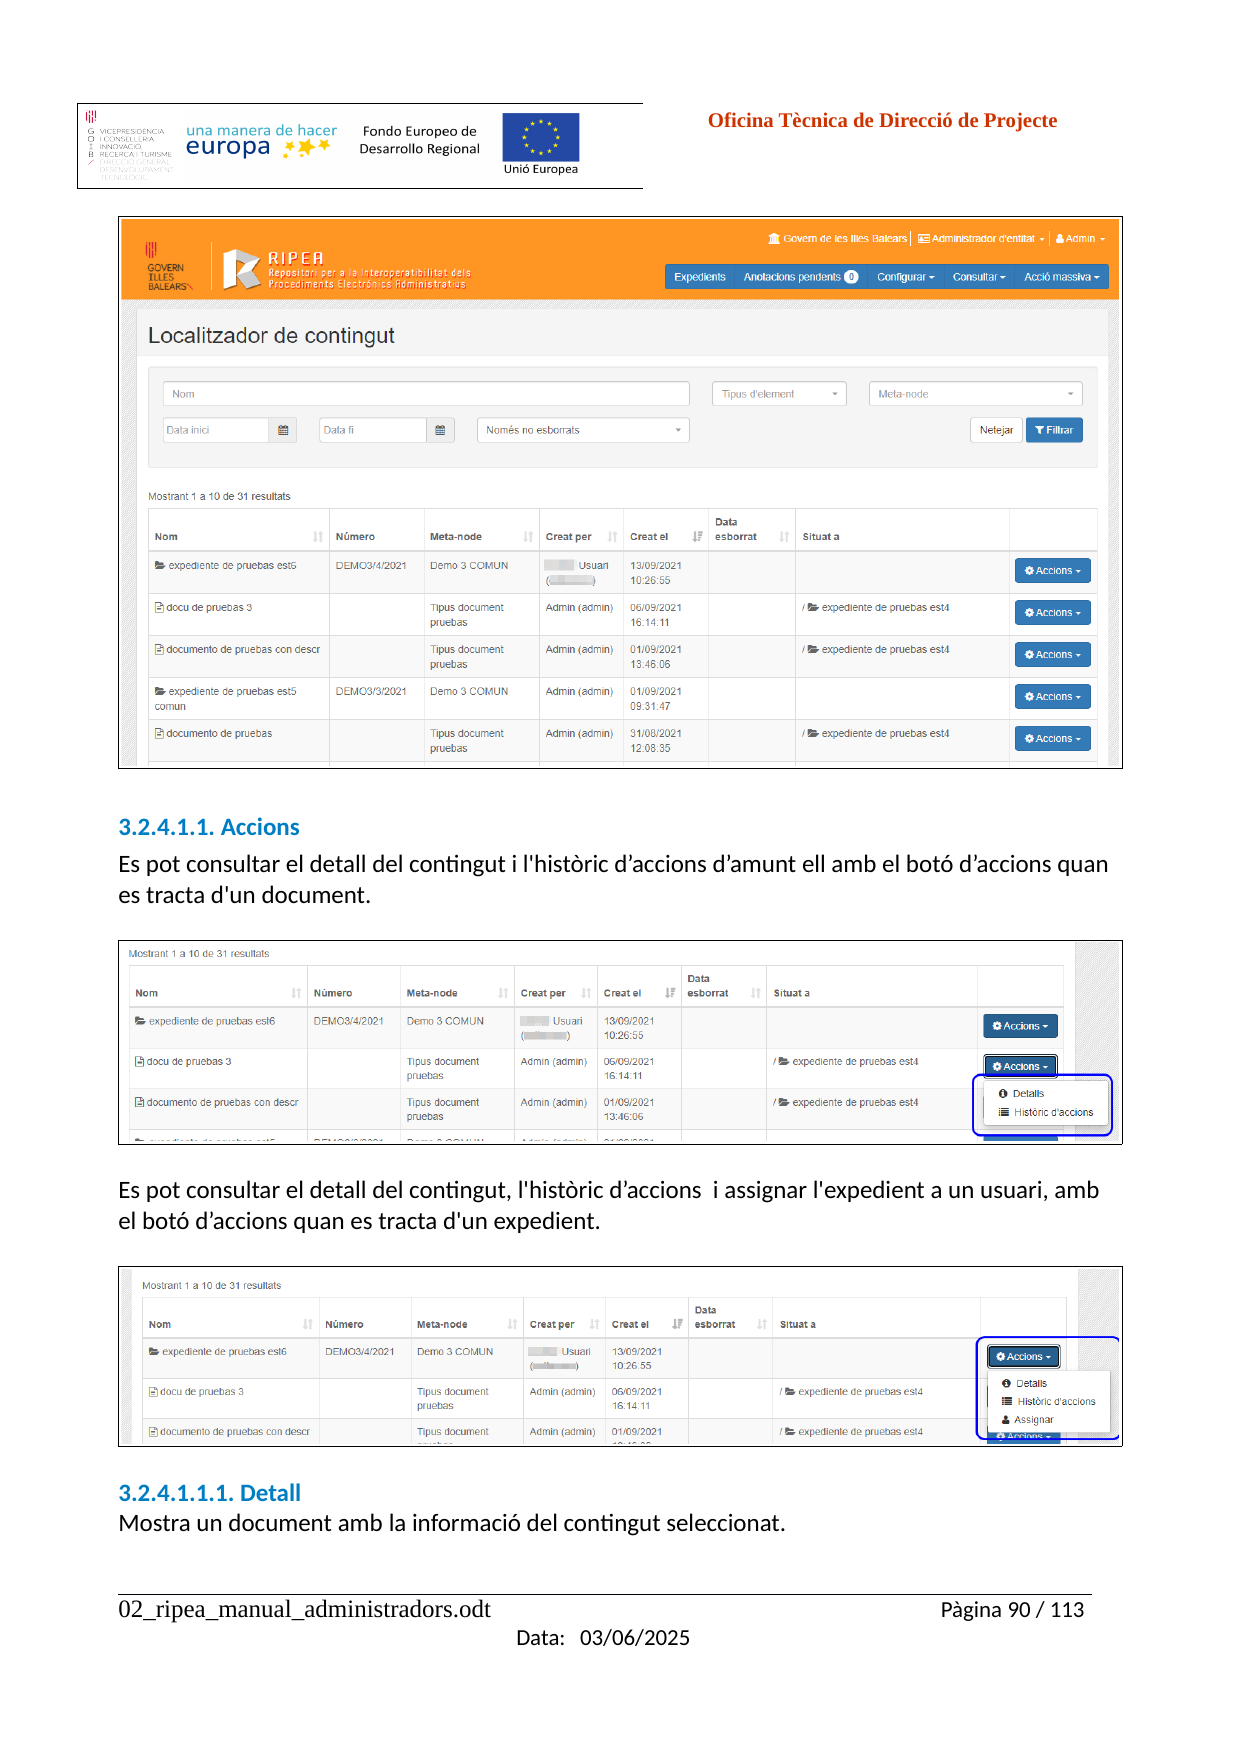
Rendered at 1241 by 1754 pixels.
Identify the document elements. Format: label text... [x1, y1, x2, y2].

picture [121, 942, 1119, 1141]
subtitle 3.2.4.1.1. Accions [118, 811, 1122, 842]
text Es pot consultar el detall del contingut, l'històric d’accions i assignar l'expedient a un usuari, amb el botó d’accions quan es tracta d'un expedient. [118, 1174, 1122, 1236]
picture [82, 108, 178, 182]
text Mostra un document amb la informació del contingut seleccionat. [118, 1507, 1122, 1538]
text Es pot consultar el detall del contingut i l'històric d’accions d’amunt ell amb el botó d’accions quan es tracta d'un document. [118, 848, 1122, 909]
subtitle 3.2.4.1.1.1. Detall [118, 1477, 1122, 1507]
picture [121, 219, 1119, 766]
picture [121, 1269, 1119, 1444]
picture [184, 108, 585, 182]
